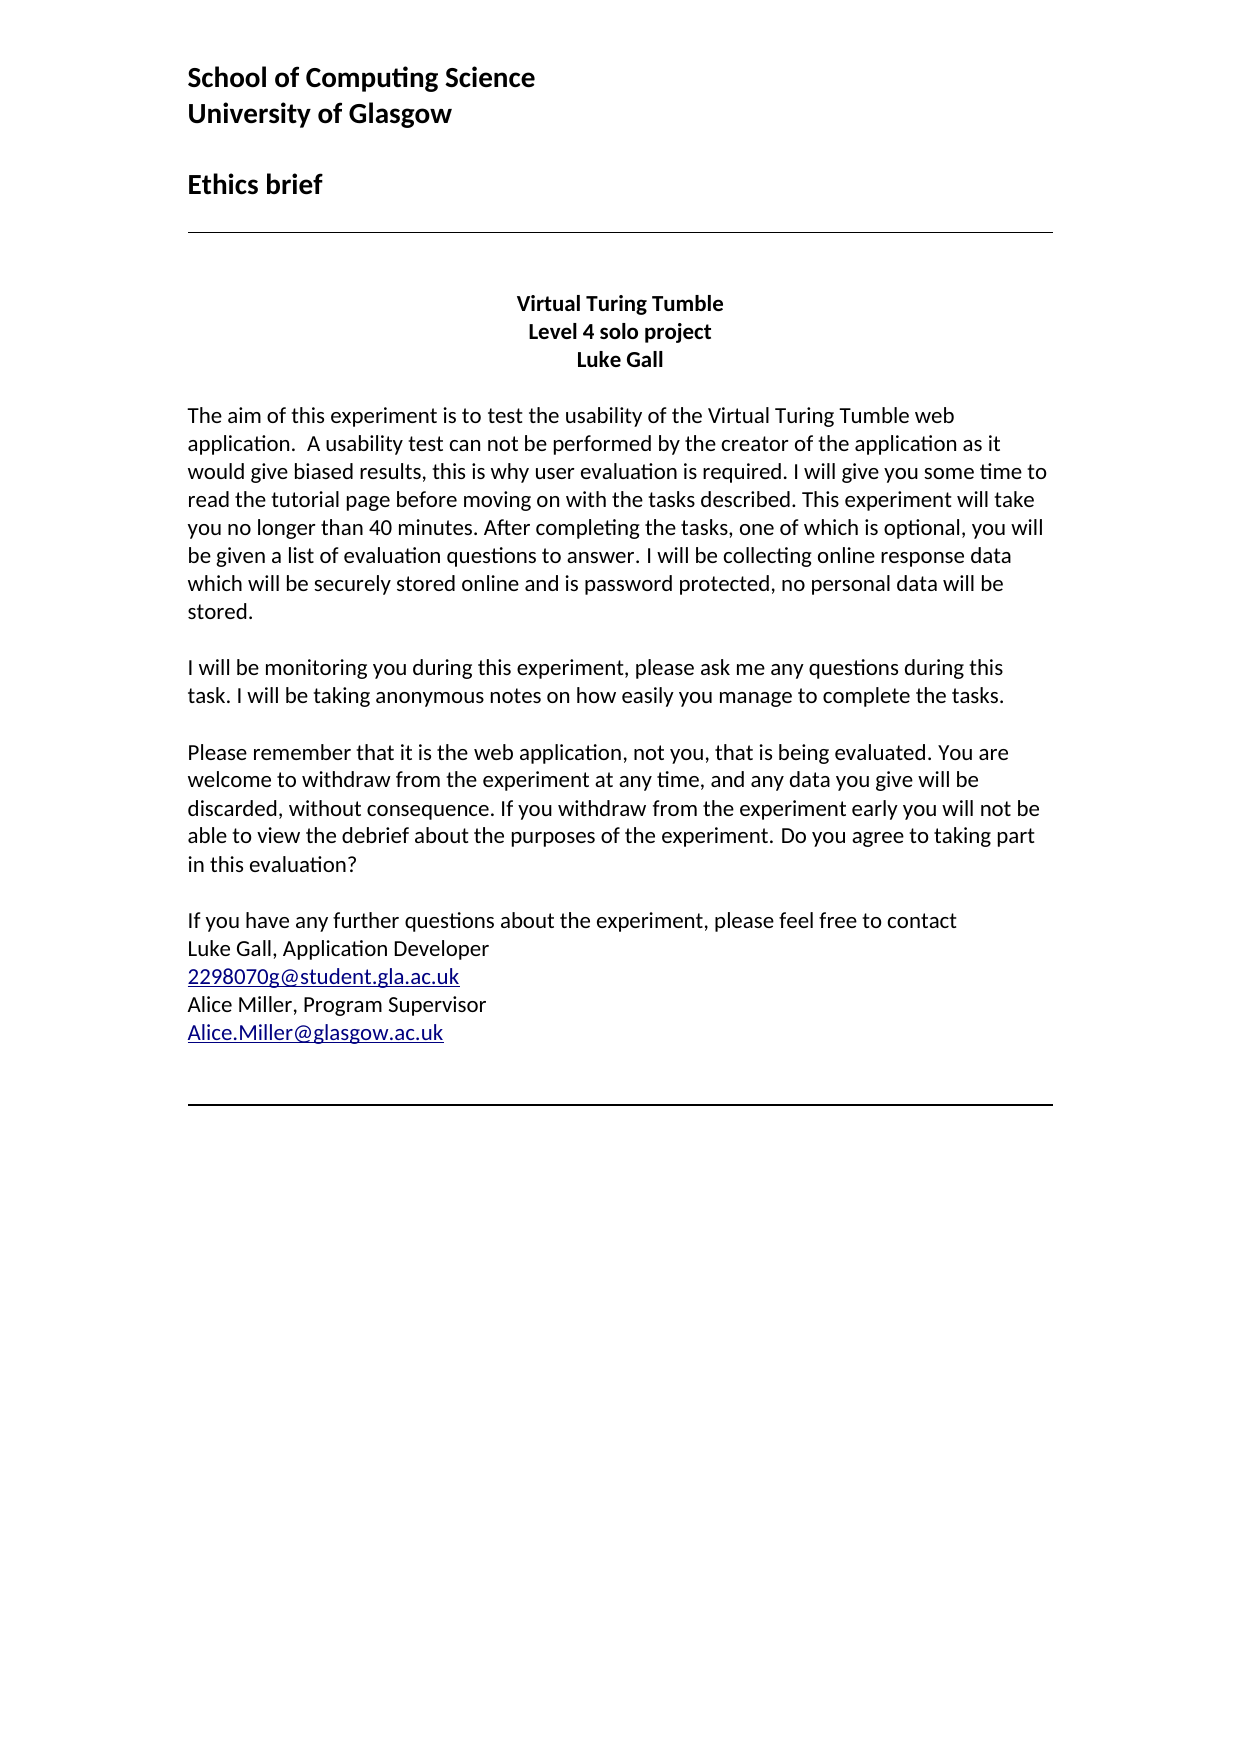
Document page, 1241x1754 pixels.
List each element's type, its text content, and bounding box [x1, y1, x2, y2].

text Ethics brief [187, 166, 1053, 202]
text I will be monitoring you during this experiment, please ask me any questions during this task. I will be taking anonymous notes on how easily you manage to complete the tasks. [187, 653, 1053, 709]
text University of Glasgow [187, 95, 1053, 130]
text School of Computing Science [187, 59, 1053, 95]
text Virtual Turing Tumble [187, 289, 1053, 317]
text Luke Gall [187, 345, 1053, 373]
text Please remember that it is the web application, not you, that is being evaluated. You are welcome to withdraw from the experiment at any time, and any data you give will be discarded, without consequence. If you withdraw from the experiment early you will not be able to view the debrief about the purposes of the experiment. Do you agree to taking part in this evaluation? [187, 738, 1053, 878]
text Alice Miller, Program Supervisor [187, 990, 1053, 1018]
text 2298070g@student.gla.ac.uk [187, 962, 1053, 990]
text Luke Gall, Application Developer [187, 934, 1053, 962]
text Level 4 solo project [187, 317, 1053, 345]
text If you have any further questions about the experiment, please feel free to contact [187, 906, 1053, 934]
text Alice.Miller@glasgow.ac.uk [187, 1018, 1053, 1046]
text The aim of this experiment is to test the usability of the Virtual Turing Tumble web application. A usability test can not be performed by the creator of the application as it would give biased results, this is why user evaluation is required. I will give you some time to read the tutorial page before moving on with the tasks described. This experiment will take you no longer than 40 minutes. After completing the tasks, one of which is optional, you will be given a list of evaluation questions to answer. I will be collecting online response data which will be securely stored online and is password protected, no personal data will be stored. [187, 401, 1053, 626]
